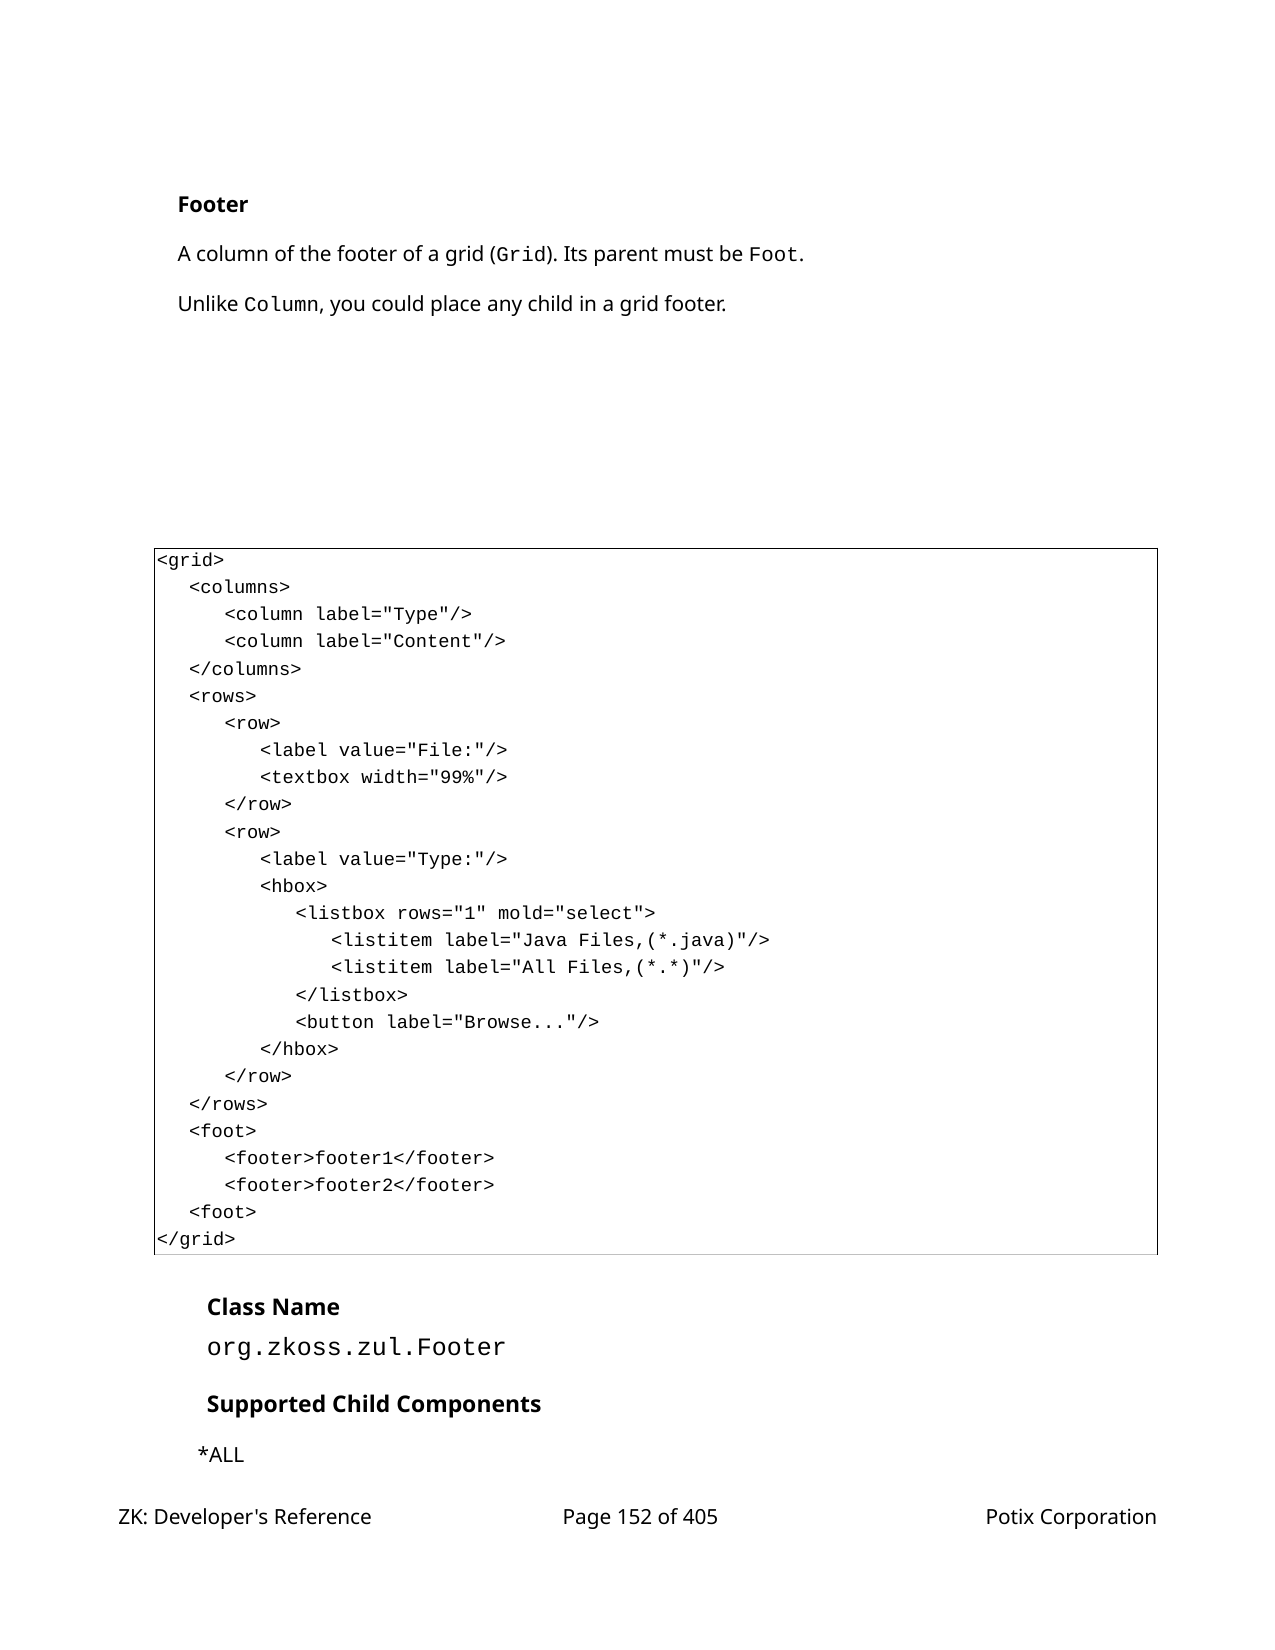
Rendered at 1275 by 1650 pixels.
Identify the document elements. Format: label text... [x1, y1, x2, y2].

text <columns> [155, 575, 1157, 599]
text <listbox rows="1" mold="select"> [155, 901, 1157, 925]
text </grid> [155, 1227, 1157, 1254]
text </row> [155, 1064, 1157, 1088]
text <textbox width="99%"/> [155, 765, 1157, 789]
text <label value="Type:"/> [155, 847, 1157, 871]
text *ALL [118, 1440, 1157, 1468]
subtitle Supported Child Components [207, 1388, 1157, 1419]
text <listitem label="All Files,(*.*)"/> [155, 955, 1157, 980]
text <row> [155, 711, 1157, 735]
text <column label="Content"/> [155, 629, 1157, 653]
subtitle Footer [177, 189, 1157, 219]
text <button label="Browse..."/> [155, 1010, 1157, 1034]
text <grid> [155, 549, 1157, 572]
text <rows> [155, 683, 1157, 708]
text <foot> [155, 1118, 1157, 1143]
text <hbox> [155, 874, 1157, 898]
subtitle Class Name [207, 1291, 1157, 1322]
text <footer>footer2</footer> [155, 1173, 1157, 1197]
text <foot> [155, 1200, 1157, 1224]
text <label value="File:"/> [155, 738, 1157, 762]
text org.zkoss.zul.Footer [207, 1335, 1157, 1363]
text <column label="Type"/> [155, 602, 1157, 626]
text A column of the footer of a grid (Grid). Its parent must be Foot. [177, 239, 1157, 268]
text </rows> [155, 1091, 1157, 1116]
text </listbox> [155, 983, 1157, 1007]
text </hbox> [155, 1037, 1157, 1061]
text </row> [155, 792, 1157, 817]
text <footer>footer1</footer> [155, 1146, 1157, 1170]
text Unlike Column, you could place any child in a grid footer. [177, 289, 1157, 317]
text <listitem label="Java Files,(*.java)"/> [155, 928, 1157, 952]
text <row> [155, 819, 1157, 844]
text </columns> [155, 656, 1157, 681]
